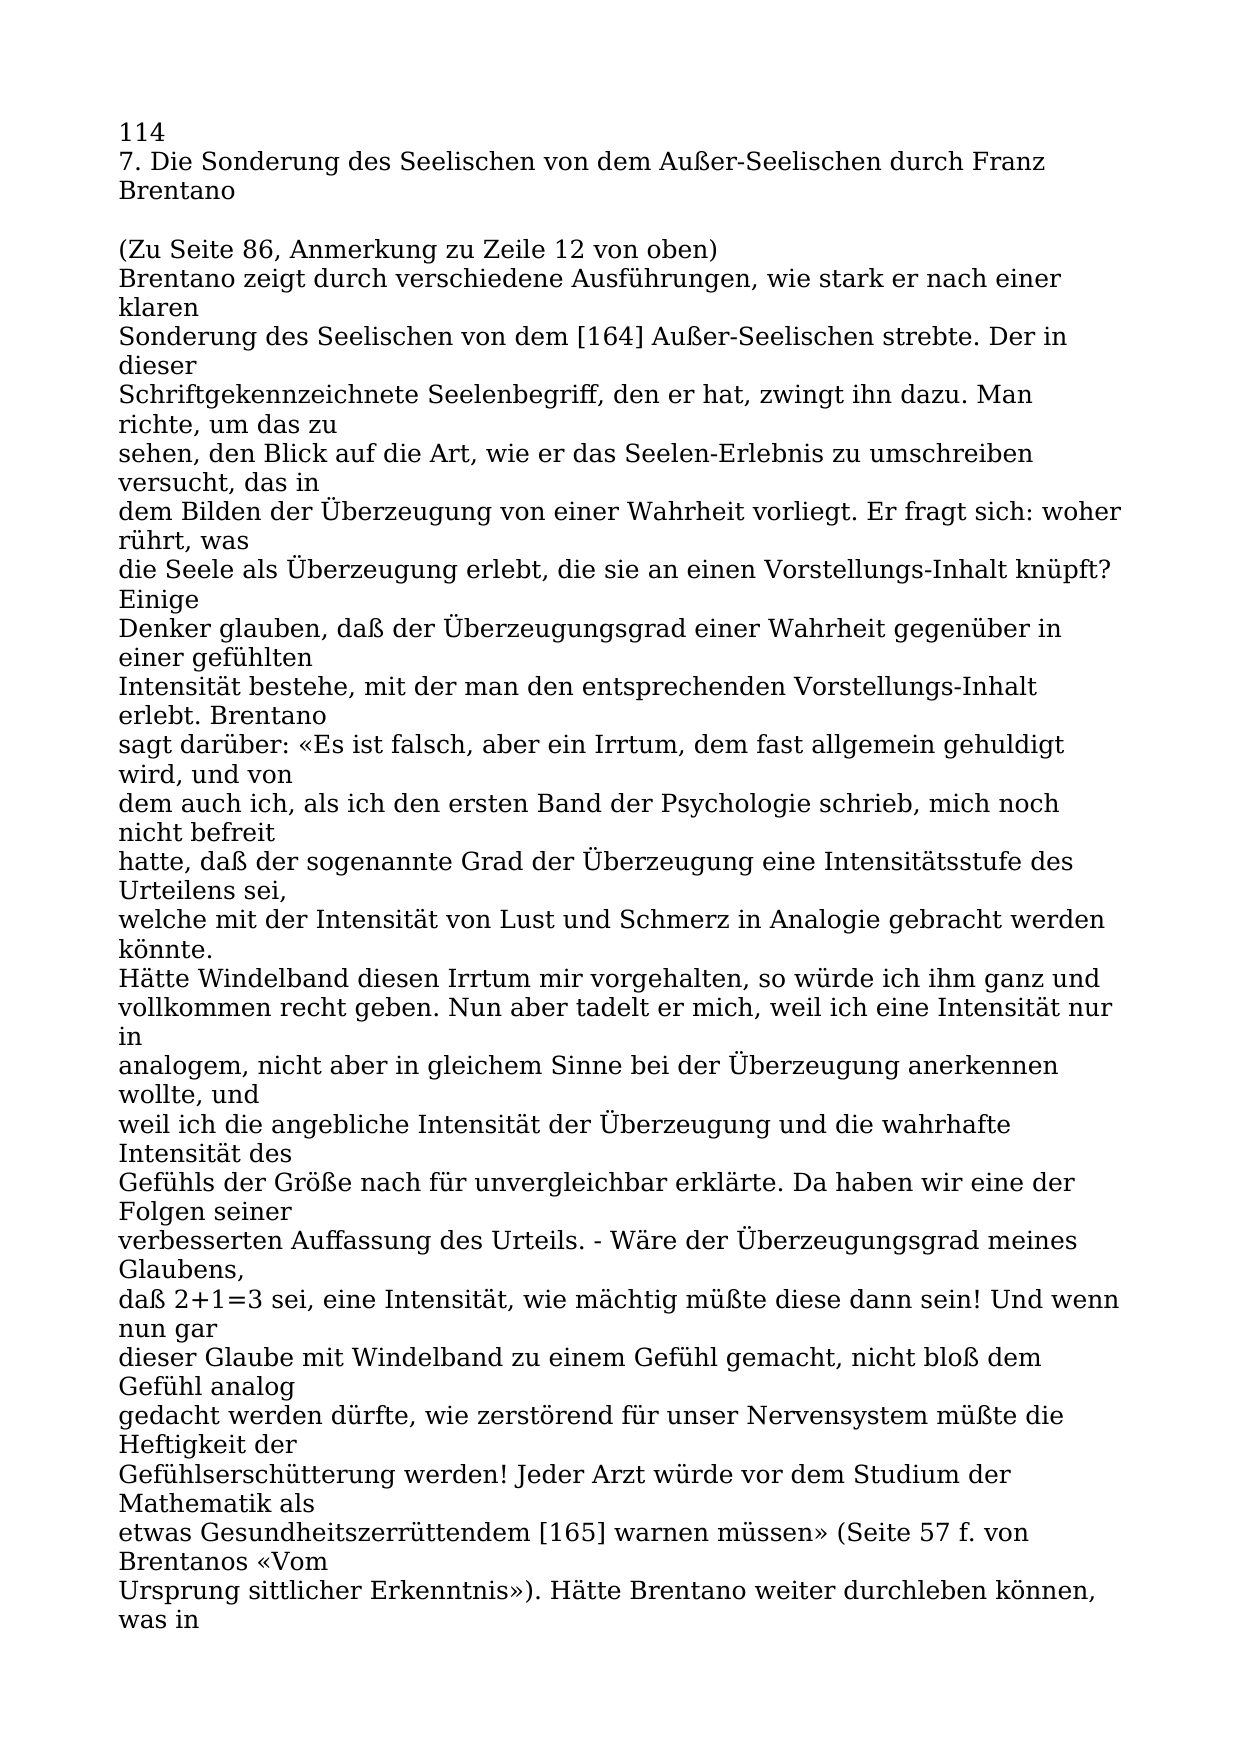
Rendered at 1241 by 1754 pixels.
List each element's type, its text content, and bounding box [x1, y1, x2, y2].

text Sonderung des Seelischen von dem [164] Außer-Seelischen strebte. Der in dieser [118, 322, 1122, 381]
text gedacht werden dürfte, wie zerstörend für unser Nervensystem müßte die Heftigkeit der [118, 1401, 1122, 1460]
text vollkommen recht geben. Nun aber tadelt er mich, weil ich eine Intensität nur in [118, 993, 1122, 1051]
text 114 [118, 118, 1122, 147]
text verbesserten Auffassung des Urteils. - Wäre der Überzeugungsgrad meines Glaubens, [118, 1226, 1122, 1285]
text Schriftgekennzeichnete Seelenbegriff, den er hat, zwingt ihn dazu. Man richte, um das zu [118, 381, 1122, 439]
text Brentano zeigt durch verschiedene Ausführungen, wie stark er nach einer klaren [118, 264, 1122, 322]
text sagt darüber: «Es ist falsch, aber ein Irrtum, dem fast allgemein gehuldigt wird, und von [118, 731, 1122, 789]
text (Zu Seite 86, Anmerkung zu Zeile 12 von oben) [118, 235, 1122, 264]
text Gefühls der Größe nach für unvergleichbar erklärte. Da haben wir eine der Folgen seiner [118, 1168, 1122, 1226]
text Ursprung sittlicher Erkenntnis»). Hätte Brentano weiter durchleben können, was in [118, 1576, 1122, 1635]
text etwas Gesundheitszerrüttendem [165] warnen müssen» (Seite 57 f. von Brentanos «Vom [118, 1518, 1122, 1576]
text weil ich die angebliche Intensität der Überzeugung und die wahrhafte Intensität des [118, 1110, 1122, 1168]
text dem Bilden der Überzeugung von einer Wahrheit vorliegt. Er fragt sich: woher rührt, was [118, 497, 1122, 556]
text Hätte Windelband diesen Irrtum mir vorgehalten, so würde ich ihm ganz und [118, 964, 1122, 993]
text Intensität bestehe, mit der man den entsprechenden Vorstellungs-Inhalt erlebt. Brentano [118, 672, 1122, 731]
text dieser Glaube mit Windelband zu einem Gefühl gemacht, nicht bloß dem Gefühl analog [118, 1343, 1122, 1401]
text dem auch ich, als ich den ersten Band der Psychologie schrieb, mich noch nicht befreit [118, 789, 1122, 847]
text hatte, daß der sogenannte Grad der Überzeugung eine Intensitätsstufe des Urteilens sei, [118, 847, 1122, 906]
text die Seele als Überzeugung erlebt, die sie an einen Vorstellungs-Inhalt knüpft? Einige [118, 556, 1122, 614]
text daß 2+1=3 sei, eine Intensität, wie mächtig müßte diese dann sein! Und wenn nun gar [118, 1285, 1122, 1343]
text Denker glauben, daß der Überzeugungsgrad einer Wahrheit gegenüber in einer gefühlten [118, 614, 1122, 672]
text sehen, den Blick auf die Art, wie er das Seelen-Erlebnis zu umschreiben versucht, das in [118, 439, 1122, 497]
text welche mit der Intensität von Lust und Schmerz in Analogie gebracht werden könnte. [118, 906, 1122, 964]
text 7. Die Sonderung des Seelischen von dem Außer-Seelischen durch Franz Brentano [118, 147, 1122, 206]
text Gefühlserschütterung werden! Jeder Arzt würde vor dem Studium der Mathematik als [118, 1460, 1122, 1518]
text analogem, nicht aber in gleichem Sinne bei der Überzeugung anerkennen wollte, und [118, 1051, 1122, 1110]
